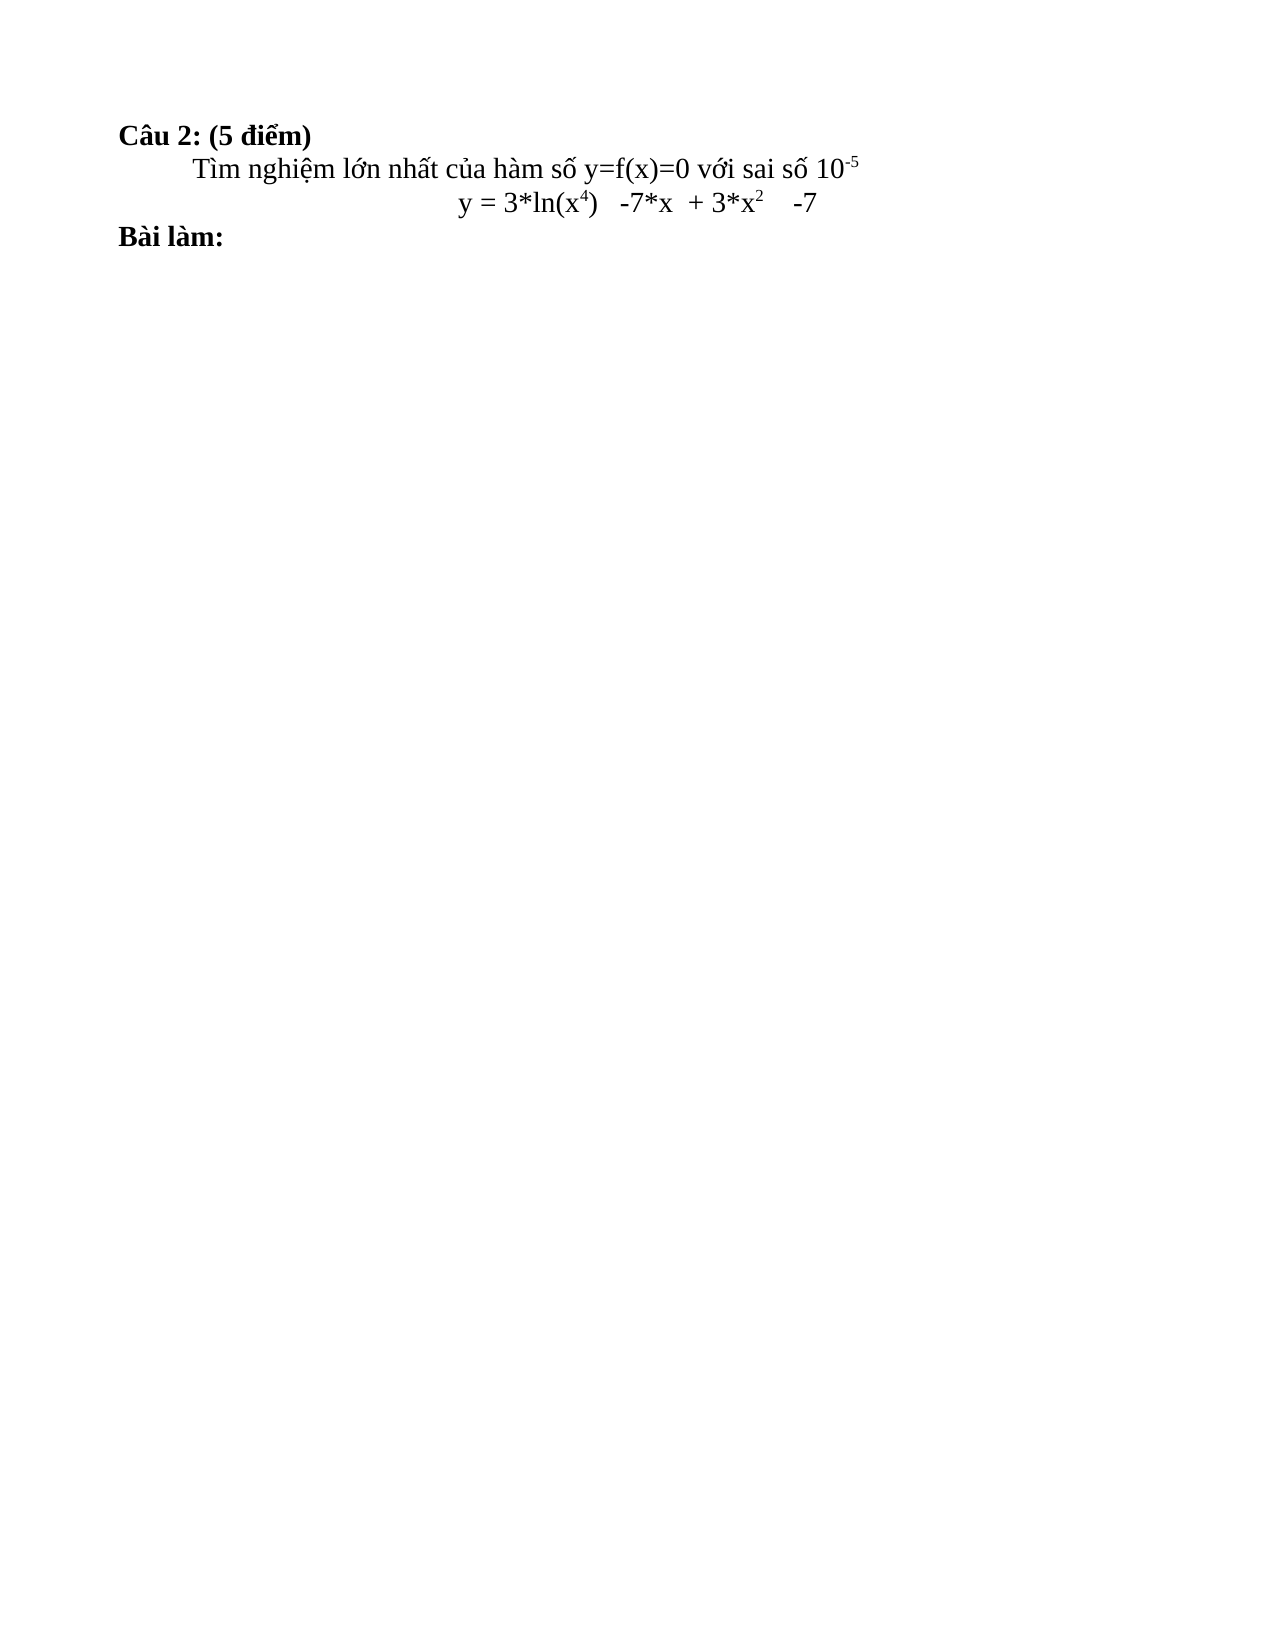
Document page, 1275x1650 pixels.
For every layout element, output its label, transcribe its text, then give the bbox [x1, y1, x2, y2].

text Bài làm: [118, 219, 1157, 252]
text y = 3*ln(x4) -7*x + 3*x2 -7 [118, 185, 1157, 219]
text Tìm nghiệm lớn nhất của hàm số y=f(x)=0 với sai số 10-5 [118, 152, 1157, 185]
text Câu 2: (5 điểm) [118, 118, 1157, 152]
